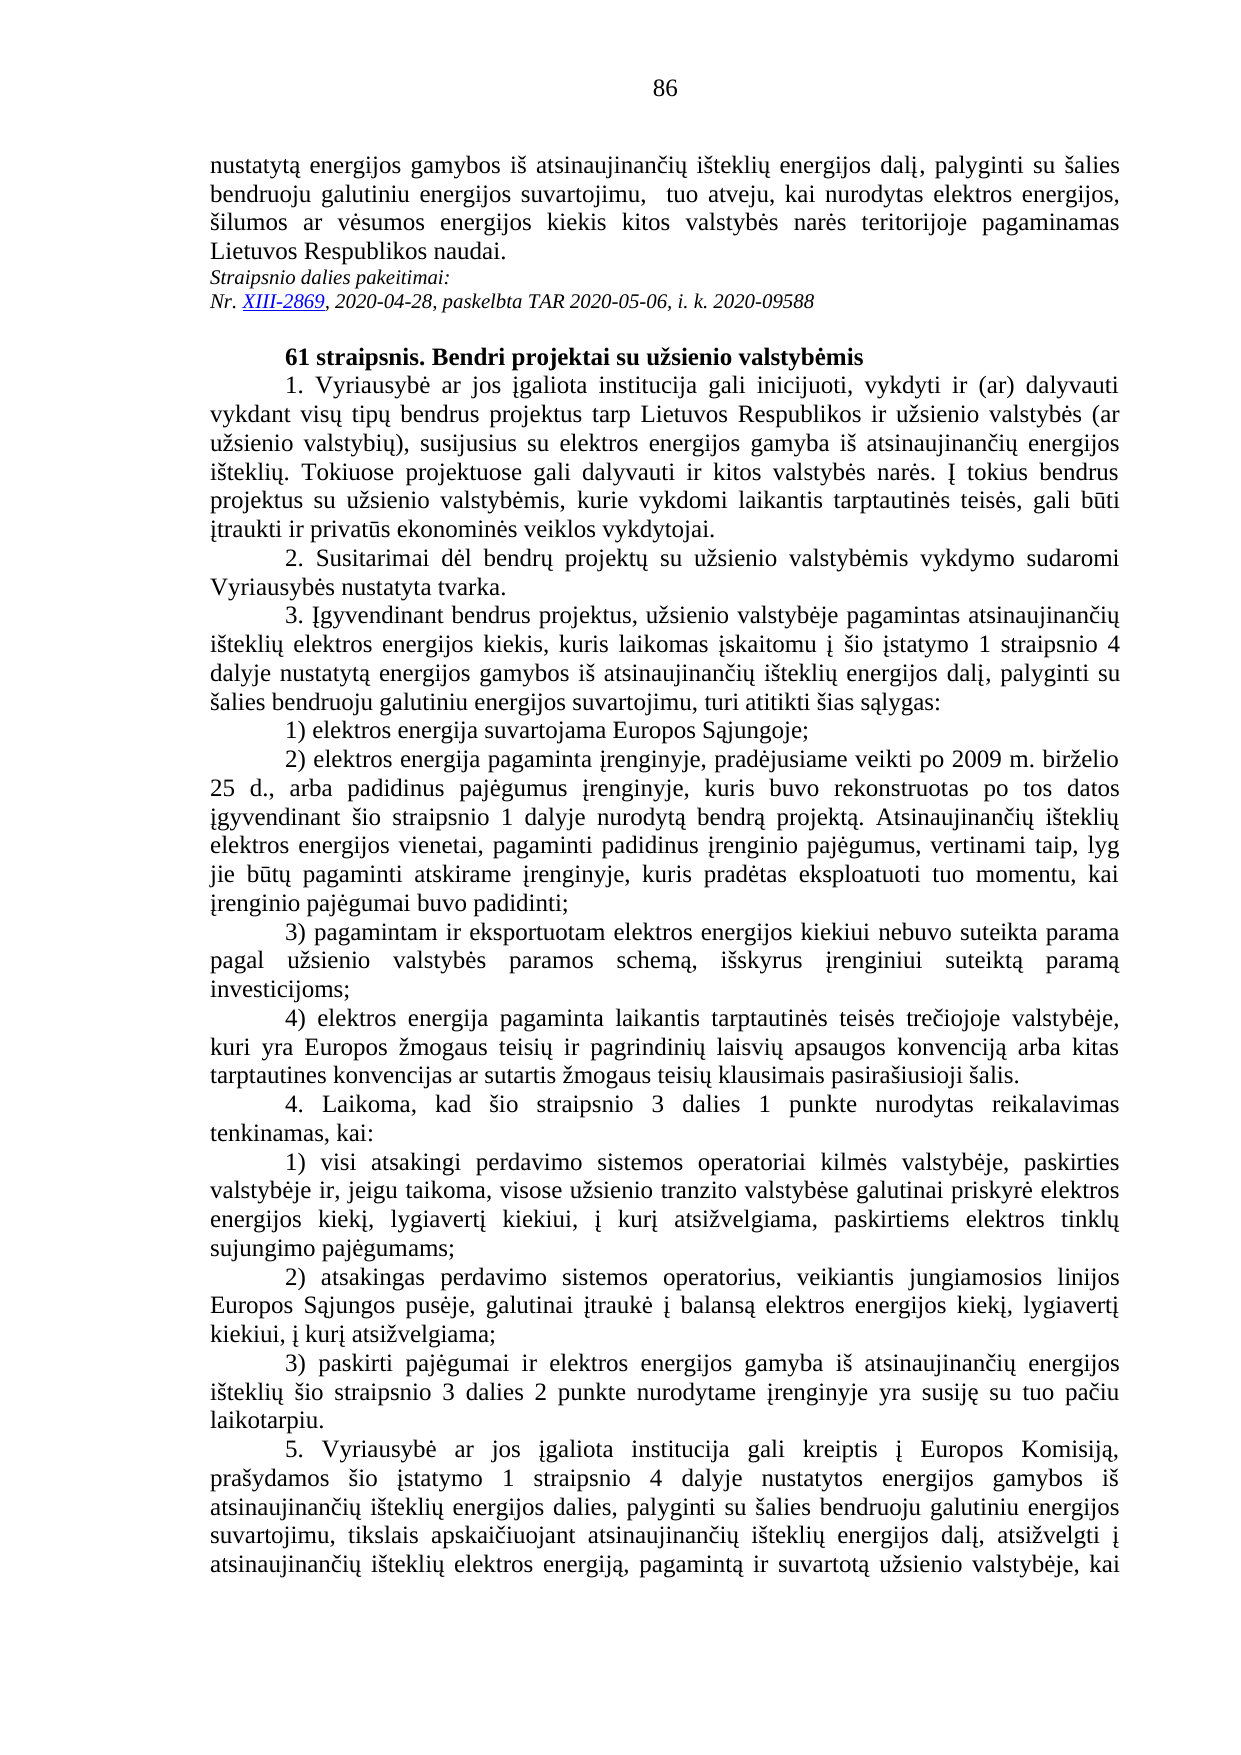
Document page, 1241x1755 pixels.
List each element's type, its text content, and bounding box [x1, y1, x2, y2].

text Nr. XIII-2869, 2020-04-28, paskelbta TAR 2020-05-06, i. k. 2020-09588 [210, 289, 1120, 313]
text 1) elektros energija suvartojama Europos Sąjungoje; [210, 716, 1120, 744]
text 61 straipsnis. Bendri projektai su užsienio valstybėmis [210, 342, 1120, 371]
text 2. Susitarimai dėl bendrų projektų su užsienio valstybėmis vykdymo sudaromi Vyriausybės nustatyta tvarka. [210, 543, 1120, 601]
text Straipsnio dalies pakeitimai: [210, 265, 1120, 289]
text 5. Vyriausybė ar jos įgaliota institucija gali kreiptis į Europos Komisiją, prašydamos šio įstatymo 1 straipsnio 4 dalyje nustatytos energijos gamybos iš atsinaujinančių išteklių energijos dalies, palyginti su šalies bendruoju galutiniu energijos suvartojimu, tikslais apskaičiuojant atsinaujinančių išteklių energijos dalį, atsižvelgti į atsinaujinančių išteklių elektros energiją, pagamintą ir suvartotą užsienio valstybėje, kai [210, 1434, 1120, 1578]
text 3. Įgyvendinant bendrus projektus, užsienio valstybėje pagamintas atsinaujinančių išteklių elektros energijos kiekis, kuris laikomas įskaitomu į šio įstatymo 1 straipsnio 4 dalyje nustatytą energijos gamybos iš atsinaujinančių išteklių energijos dalį, palyginti su šalies bendruoju galutiniu energijos suvartojimu, turi atitikti šias sąlygas: [210, 601, 1120, 716]
text nustatytą energijos gamybos iš atsinaujinančių išteklių energijos dalį, palyginti su šalies bendruoju galutiniu energijos suvartojimu, tuo atveju, kai nurodytas elektros energijos, šilumos ar vėsumos energijos kiekis kitos valstybės narės teritorijoje pagaminamas Lietuvos Respublikos naudai. [210, 150, 1120, 265]
text 1) visi atsakingi perdavimo sistemos operatoriai kilmės valstybėje, paskirties valstybėje ir, jeigu taikoma, visose užsienio tranzito valstybėse galutinai priskyrė elektros energijos kiekį, lygiavertį kiekiui, į kurį atsižvelgiama, paskirtiems elektros tinklų sujungimo pajėgumams; [210, 1147, 1120, 1262]
text 1. Vyriausybė ar jos įgaliota institucija gali inicijuoti, vykdyti ir (ar) dalyvauti vykdant visų tipų bendrus projektus tarp Lietuvos Respublikos ir užsienio valstybės (ar užsienio valstybių), susijusius su elektros energijos gamyba iš atsinaujinančių energijos išteklių. Tokiuose projektuose gali dalyvauti ir kitos valstybės narės. Į tokius bendrus projektus su užsienio valstybėmis, kurie vykdomi laikantis tarptautinės teisės, gali būti įtraukti ir privatūs ekonominės veiklos vykdytojai. [210, 371, 1120, 543]
text 4) elektros energija pagaminta laikantis tarptautinės teisės trečiojoje valstybėje, kuri yra Europos žmogaus teisių ir pagrindinių laisvių apsaugos konvenciją arba kitas tarptautines konvencijas ar sutartis žmogaus teisių klausimais pasirašiusioji šalis. [210, 1003, 1120, 1089]
text 2) elektros energija pagaminta įrenginyje, pradėjusiame veikti po 2009 m. birželio 25 d., arba padidinus pajėgumus įrenginyje, kuris buvo rekonstruotas po tos datos įgyvendinant šio straipsnio 1 dalyje nurodytą bendrą projektą. Atsinaujinančių išteklių elektros energijos vienetai, pagaminti padidinus įrenginio pajėgumus, vertinami taip, lyg jie būtų pagaminti atskirame įrenginyje, kuris pradėtas eksploatuoti tuo momentu, kai įrenginio pajėgumai buvo padidinti; [210, 744, 1120, 917]
text 3) paskirti pajėgumai ir elektros energijos gamyba iš atsinaujinančių energijos išteklių šio straipsnio 3 dalies 2 punkte nurodytame įrenginyje yra susiję su tuo pačiu laikotarpiu. [210, 1348, 1120, 1434]
text 3) pagamintam ir eksportuotam elektros energijos kiekiui nebuvo suteikta parama pagal užsienio valstybės paramos schemą, išskyrus įrenginiui suteiktą paramą investicijoms; [210, 917, 1120, 1003]
text 2) atsakingas perdavimo sistemos operatorius, veikiantis jungiamosios linijos Europos Sąjungos pusėje, galutinai įtraukė į balansą elektros energijos kiekį, lygiavertį kiekiui, į kurį atsižvelgiama; [210, 1262, 1120, 1348]
text 4. Laikoma, kad šio straipsnio 3 dalies 1 punkte nurodytas reikalavimas tenkinamas, kai: [210, 1089, 1120, 1147]
